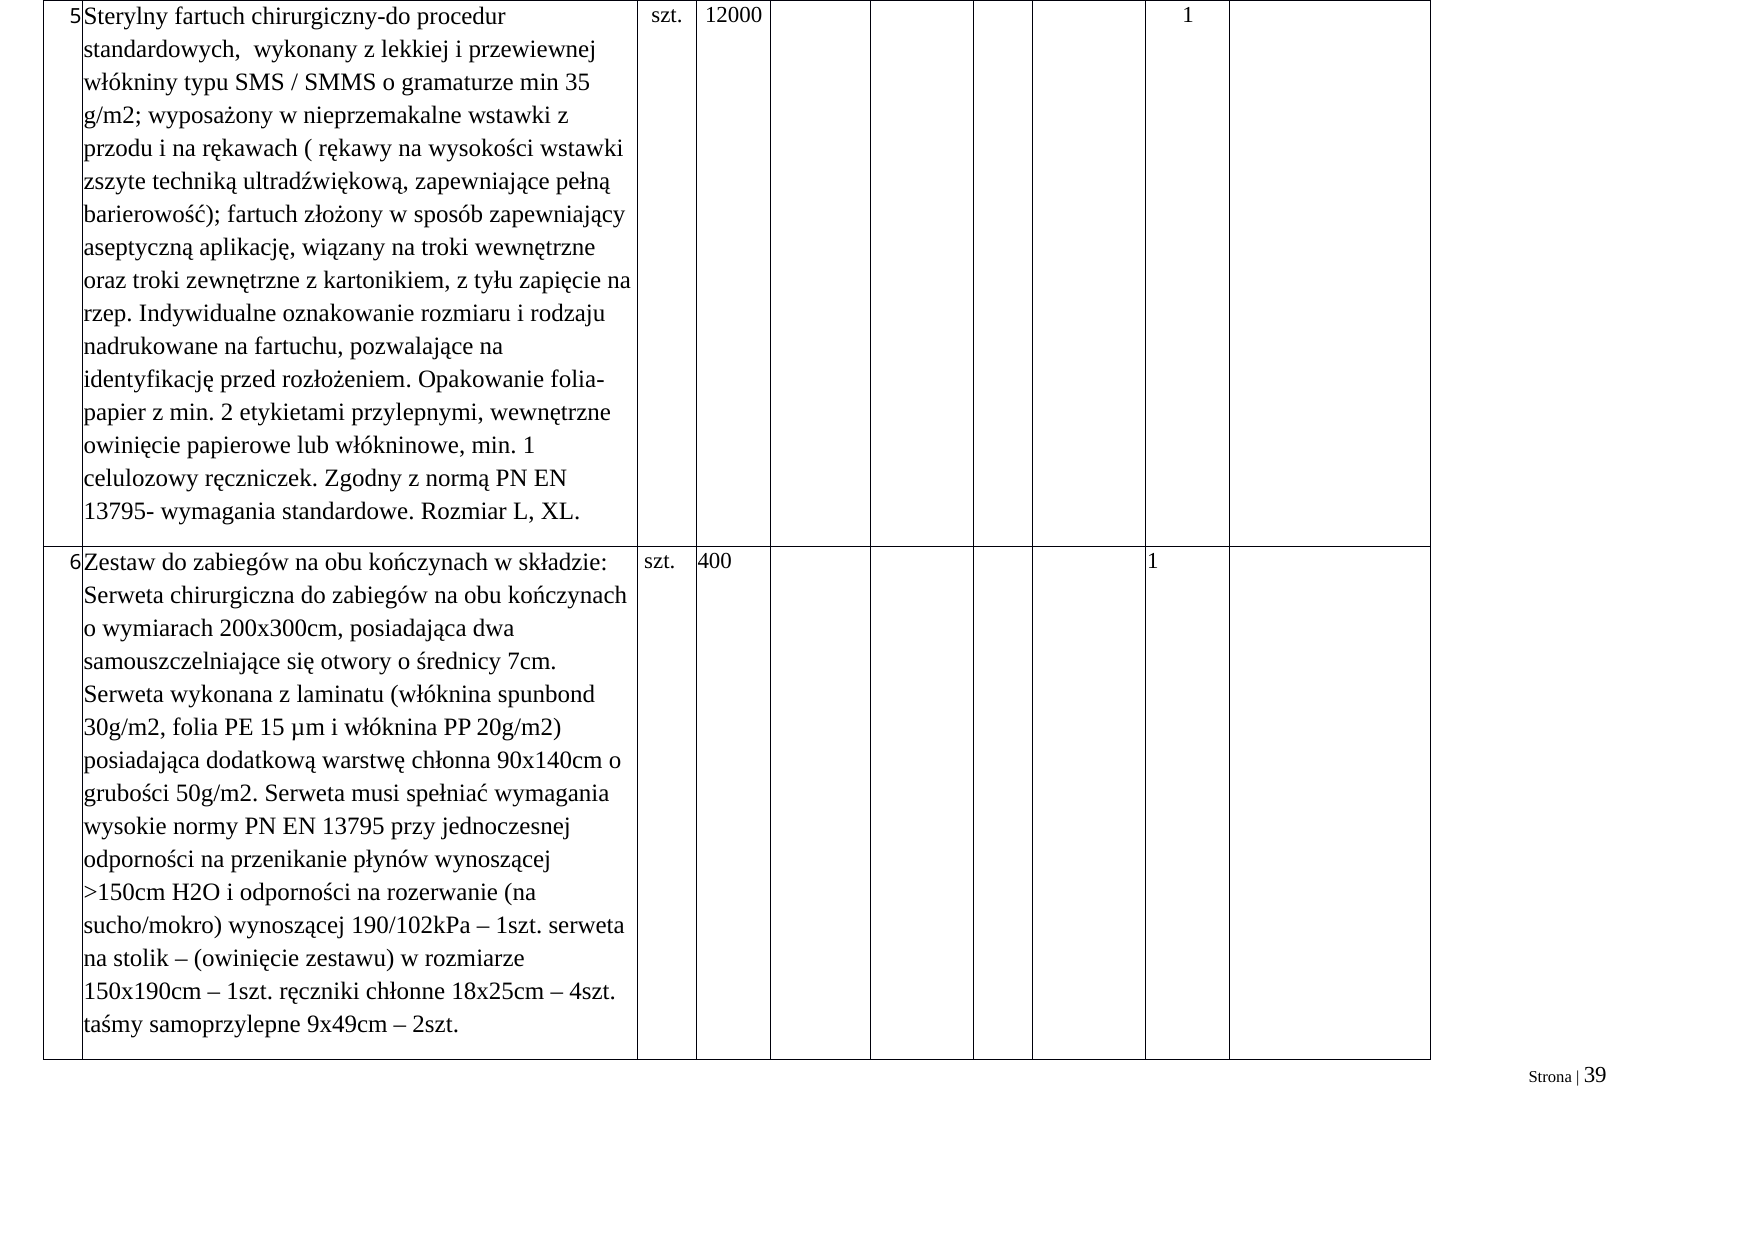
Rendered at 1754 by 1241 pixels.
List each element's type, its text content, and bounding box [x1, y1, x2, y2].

table_cell [771, 547, 870, 1059]
table_cell [974, 547, 1032, 1059]
table_cell Sterylny fartuch chirurgiczny-do procedur standardowych, wykonany z lekkiej i przewiewnej włókniny typu SMS / SMMS o gramaturze min 35 g/m2; wyposażony w nieprzemakalne wstawki z przodu i na rękawach ( rękawy na wysokości wstawki zszyte techniką ultradźwiękową, zapewniające pełną barierowość); fartuch złożony w sposób zapewniający aseptyczną aplikację, wiązany na troki wewnętrzne oraz troki zewnętrzne z kartonikiem, z tyłu zapięcie na rzep. Indywidualne oznakowanie rozmiaru i rodzaju nadrukowane na fartuchu, pozwalające na identyfikację przed rozłożeniem. Opakowanie folia-papier z min. 2 etykietami przylepnymi, wewnętrzne owinięcie papierowe lub włókninowe, min. 1 celulozowy ręczniczek. Zgodny z normą PN EN 13795- wymagania standardowe. Rozmiar L, XL. [83, 1, 637, 546]
table_cell szt. [638, 547, 696, 1059]
table_cell 12000 [697, 1, 770, 546]
table_cell [871, 1, 973, 546]
table_cell [1230, 547, 1430, 1059]
table_cell Zestaw do zabiegów na obu kończynach w składzie: Serweta chirurgiczna do zabiegów na obu kończynach o wymiarach 200x300cm, posiadająca dwa samouszczelniające się otwory o średnicy 7cm. Serweta wykonana z laminatu (włóknina spunbond 30g/m2, folia PE 15 µm i włóknina PP 20g/m2) posiadająca dodatkową warstwę chłonna 90x140cm o grubości 50g/m2. Serweta musi spełniać wymagania wysokie normy PN EN 13795 przy jednoczesnej odporności na przenikanie płynów wynoszącej >150cm H2O i odporności na rozerwanie (na sucho/mokro) wynoszącej 190/102kPa – 1szt. serweta na stolik – (owinięcie zestawu) w rozmiarze 150x190cm – 1szt. ręczniki chłonne 18x25cm – 4szt. taśmy samoprzylepne 9x49cm – 2szt. [83, 547, 637, 1059]
table_cell [1230, 1, 1430, 546]
table_cell 6 [44, 547, 82, 1059]
table_cell szt. [638, 1, 696, 546]
table_cell 1 [1146, 547, 1229, 1059]
table_cell 1 [1146, 1, 1229, 546]
table_cell [974, 1, 1032, 546]
table_cell [1033, 1, 1145, 546]
table_cell [871, 547, 973, 1059]
table_cell 400 [697, 547, 770, 1059]
table_cell [1033, 547, 1145, 1059]
table_cell 5 [44, 1, 82, 546]
table_cell [771, 1, 870, 546]
